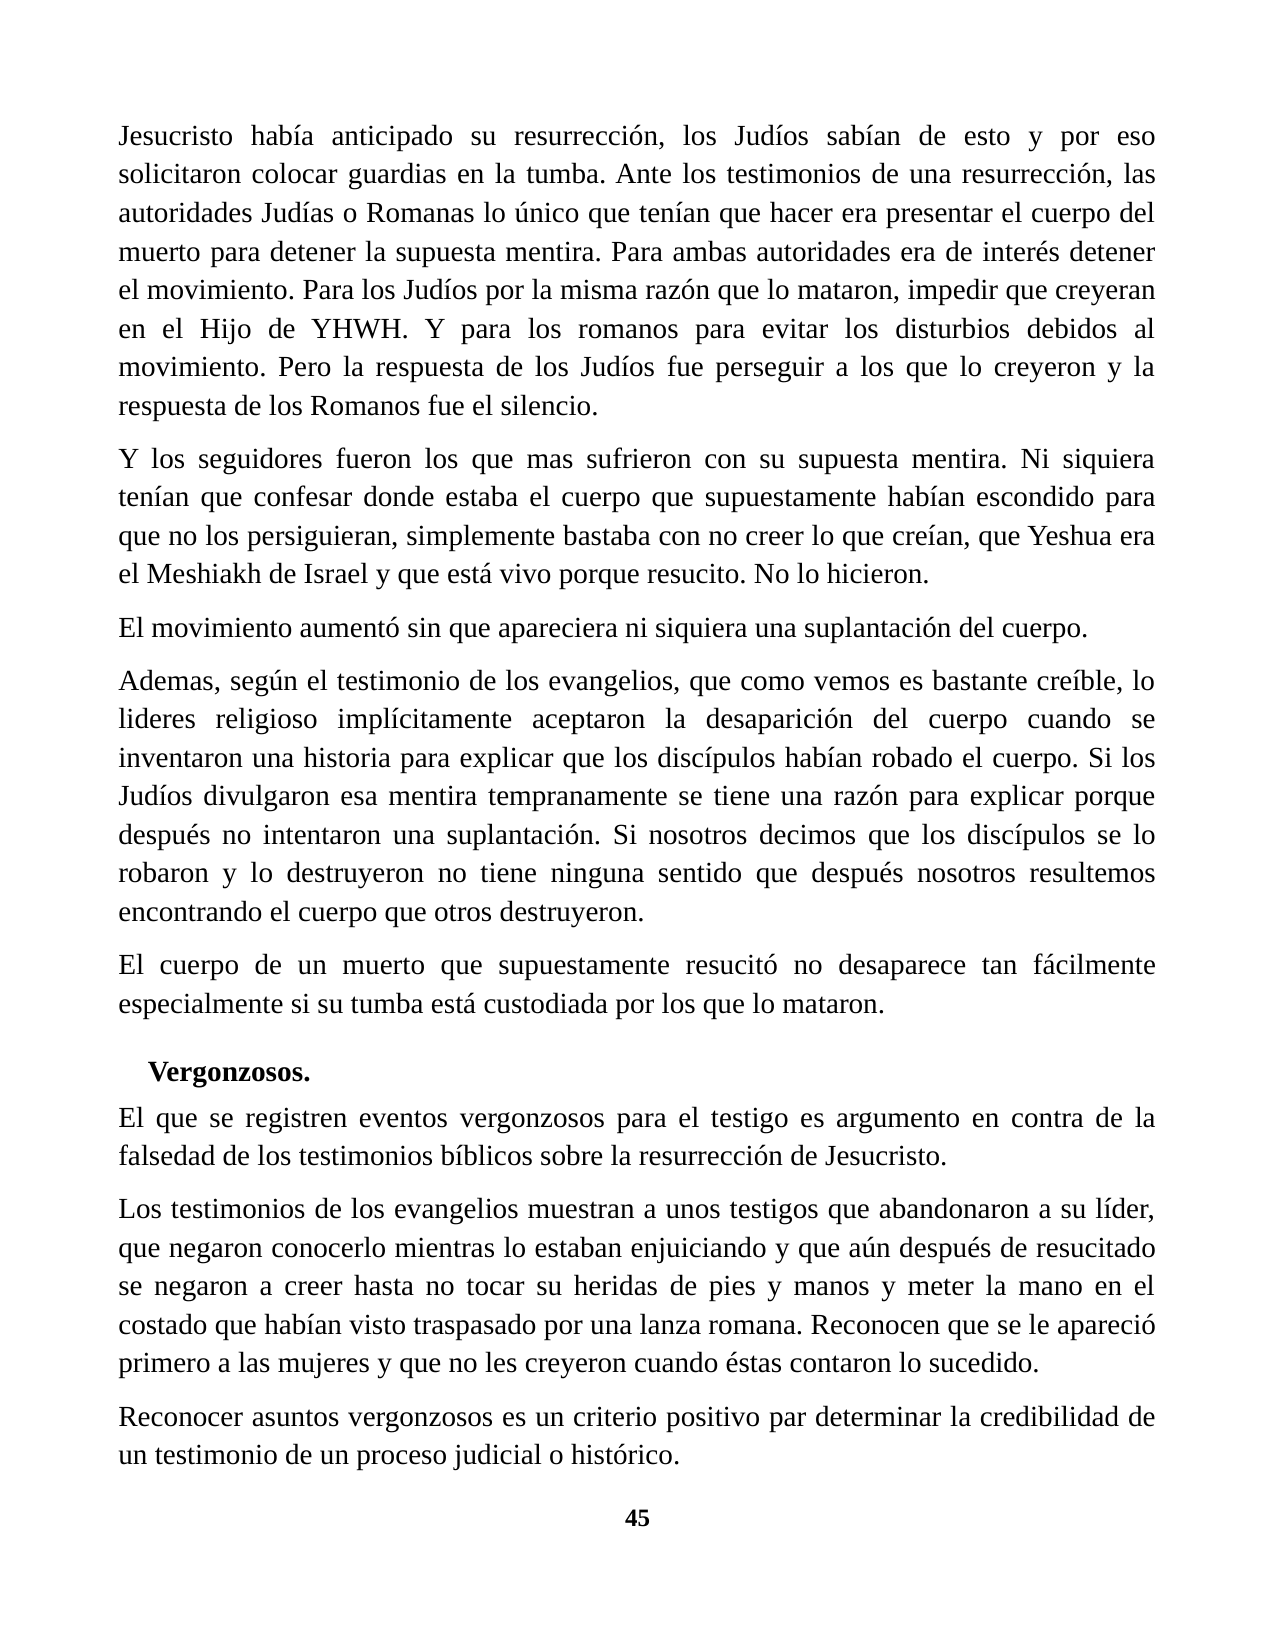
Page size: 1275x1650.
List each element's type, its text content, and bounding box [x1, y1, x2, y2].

subtitle Vergonzosos. [148, 1053, 1157, 1087]
text El movimiento aumentó sin que apareciera ni siquiera una suplantación del cuerpo. [118, 610, 1157, 643]
text Jesucristo había anticipado su resurrección, los Judíos sabían de esto y por eso solicitaron colocar guardias en la tumba. Ante los testimonios de una resurrección, las autoridades Judías o Romanas lo único que tenían que hacer era presentar el cuerpo del muerto para detener la supuesta mentira. Para ambas autoridades era de interés detener el movimiento. Para los Judíos por la misma razón que lo mataron, impedir que creyeran en el Hijo de YHWH. Y para los romanos para evitar los disturbios debidos al movimiento. Pero la respuesta de los Judíos fue perseguir a los que lo creyeron y la respuesta de los Romanos fue el silencio. [118, 118, 1157, 421]
text Ademas, según el testimonio de los evangelios, que como vemos es bastante creíble, lo lideres religioso implícitamente aceptaron la desaparición del cuerpo cuando se inventaron una historia para explicar que los discípulos habían robado el cuerpo. Si los Judíos divulgaron esa mentira tempranamente se tiene una razón para explicar porque después no intentaron una suplantación. Si nosotros decimos que los discípulos se lo robaron y lo destruyeron no tiene ninguna sentido que después nosotros resultemos encontrando el cuerpo que otros destruyeron. [118, 663, 1157, 928]
text El que se registren eventos vergonzosos para el testigo es argumento en contra de la falsedad de los testimonios bíblicos sobre la resurrección de Jesucristo. [118, 1100, 1157, 1172]
text El cuerpo de un muerto que supuestamente resucitó no desaparece tan fácilmente especialmente si su tumba está custodiada por los que lo mataron. [118, 947, 1157, 1019]
text Los testimonios de los evangelios muestran a unos testigos que abandonaron a su líder, que negaron conocerlo mientras lo estaban enjuiciando y que aún después de resucitado se negaron a creer hasta no tocar su heridas de pies y manos y meter la mano en el costado que habían visto traspasado por una lanza romana. Reconocen que se le apareció primero a las mujeres y que no les creyeron cuando éstas contaron lo sucedido. [118, 1191, 1157, 1379]
text Y los seguidores fueron los que mas sufrieron con su supuesta mentira. Ni siquiera tenían que confesar donde estaba el cuerpo que supuestamente habían escondido para que no los persiguieran, simplemente bastaba con no creer lo que creían, que Yeshua era el Meshiakh de Israel y que está vivo porque resucito. No lo hicieron. [118, 441, 1157, 590]
text Reconocer asuntos vergonzosos es un criterio positivo par determinar la credibilidad de un testimonio de un proceso judicial o histórico. [118, 1399, 1157, 1471]
